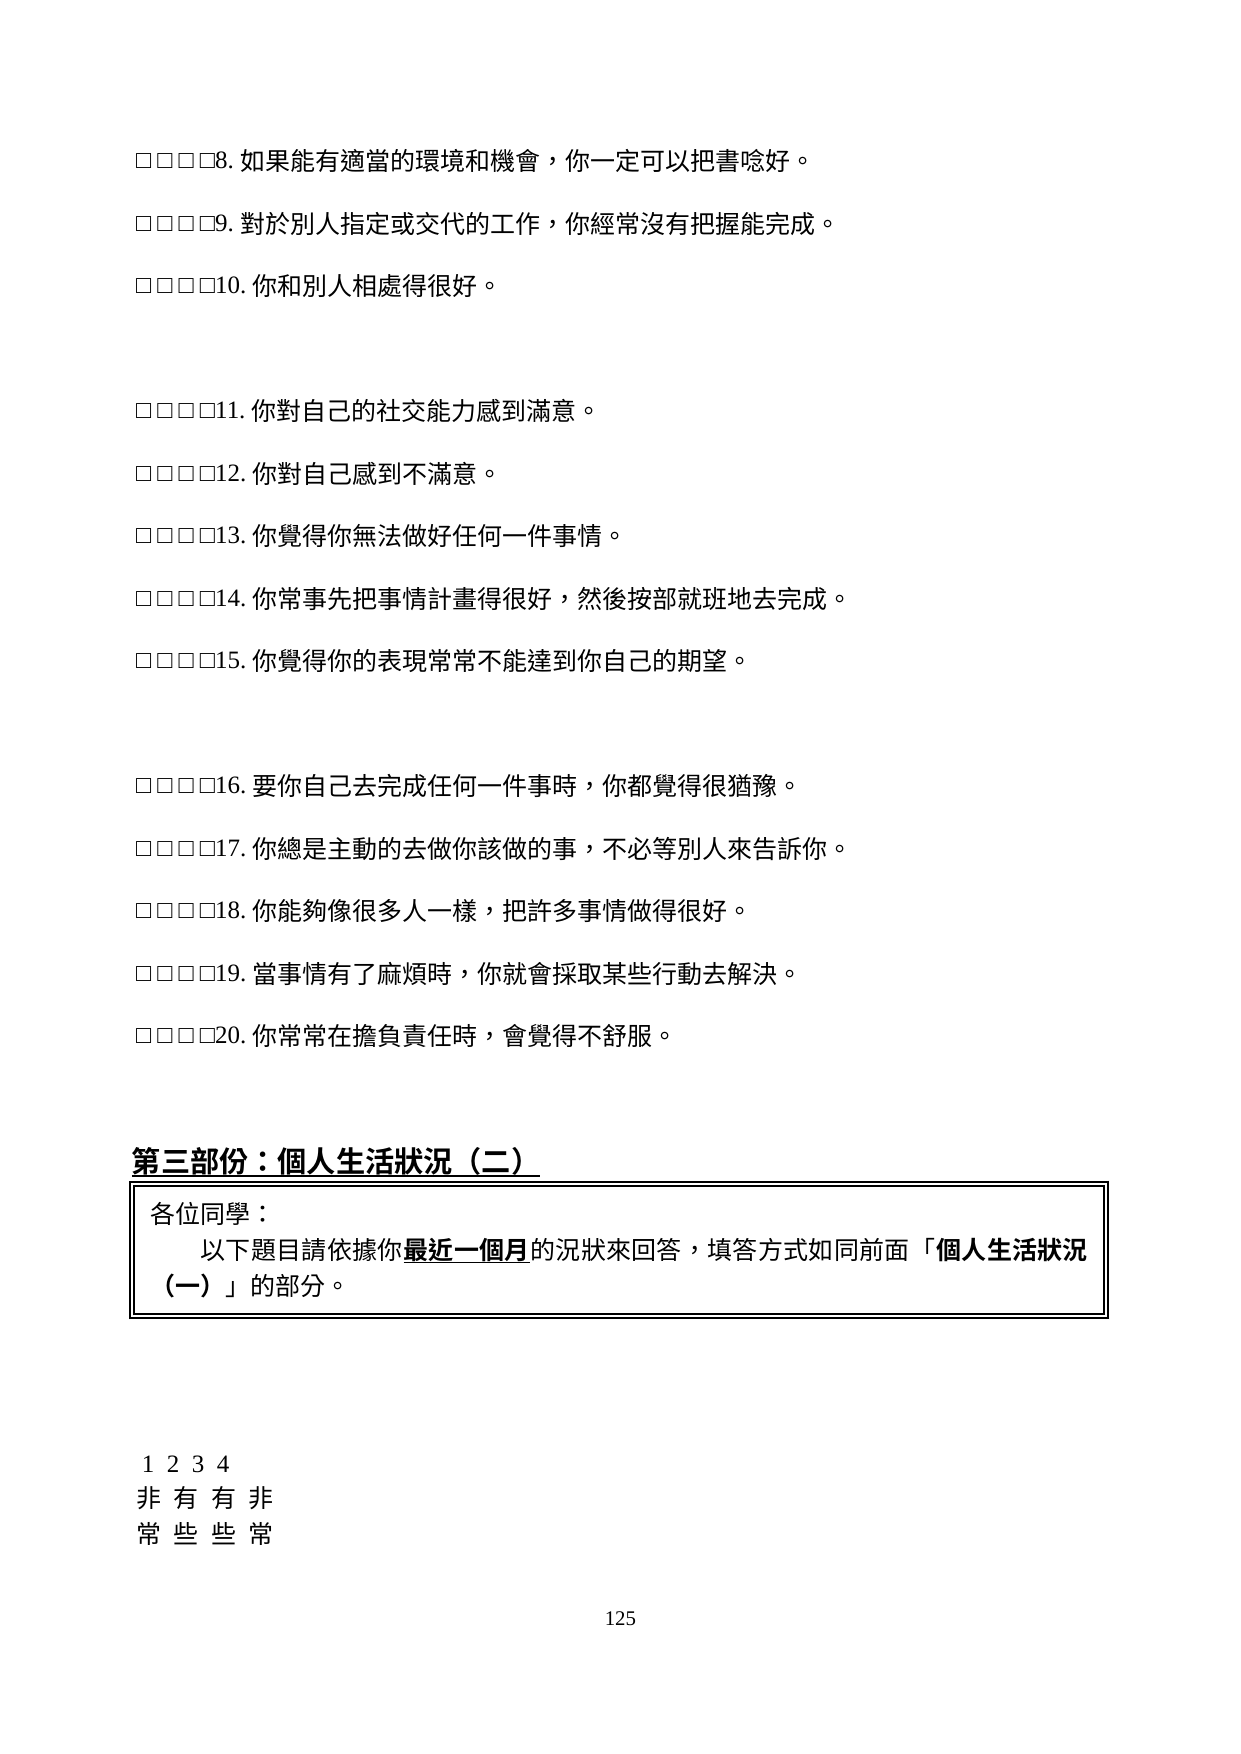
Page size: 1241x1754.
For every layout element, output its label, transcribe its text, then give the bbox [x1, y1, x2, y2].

text 1 2 3 4 [142, 1449, 1104, 1478]
text □ □ □ □14. 你常事先把事情計畫得很好，然後按部就班地去完成。 [136, 556, 1104, 618]
text □ □ □ □10. 你和別人相處得很好。 [136, 243, 1104, 306]
text □ □ □ □17. 你總是主動的去做你該做的事，不必等別人來告訴你。 [136, 806, 1104, 868]
text □ □ □ □12. 你對自己感到不滿意。 [136, 431, 1104, 493]
text □ □ □ □20. 你常常在擔負責任時，會覺得不舒服。 [136, 993, 1104, 1056]
text □ □ □ □11. 你對自己的社交能力感到滿意。 [136, 368, 1104, 431]
text □ □ □ □9. 對於別人指定或交代的工作，你經常沒有把握能完成。 [136, 181, 1104, 243]
text 各位同學： [150, 1194, 1088, 1231]
text □ □ □ □18. 你能夠像很多人一樣，把許多事情做得很好。 [136, 868, 1104, 931]
text □ □ □ □16. 要你自己去完成任何一件事時，你都覺得很猶豫。 [136, 743, 1104, 806]
text □ □ □ □8. 如果能有適當的環境和機會，你一定可以把書唸好。 [136, 118, 1104, 181]
text □ □ □ □15. 你覺得你的表現常常不能達到你自己的期望。 [136, 618, 1104, 681]
text □ □ □ □19. 當事情有了麻煩時，你就會採取某些行動去解決。 [136, 931, 1104, 993]
text 常 些 些 常 [136, 1514, 1104, 1551]
text 以下題目請依據你最近一個月的況狀來回答，填答方式如同前面「個人生活狀況（一）」的部分。 [150, 1231, 1088, 1303]
text □ □ □ □13. 你覺得你無法做好任何一件事情。 [136, 493, 1104, 556]
text 非 有 有 非 [136, 1478, 1104, 1514]
text 第三部份：個人生活狀況（二） [132, 1118, 1104, 1181]
